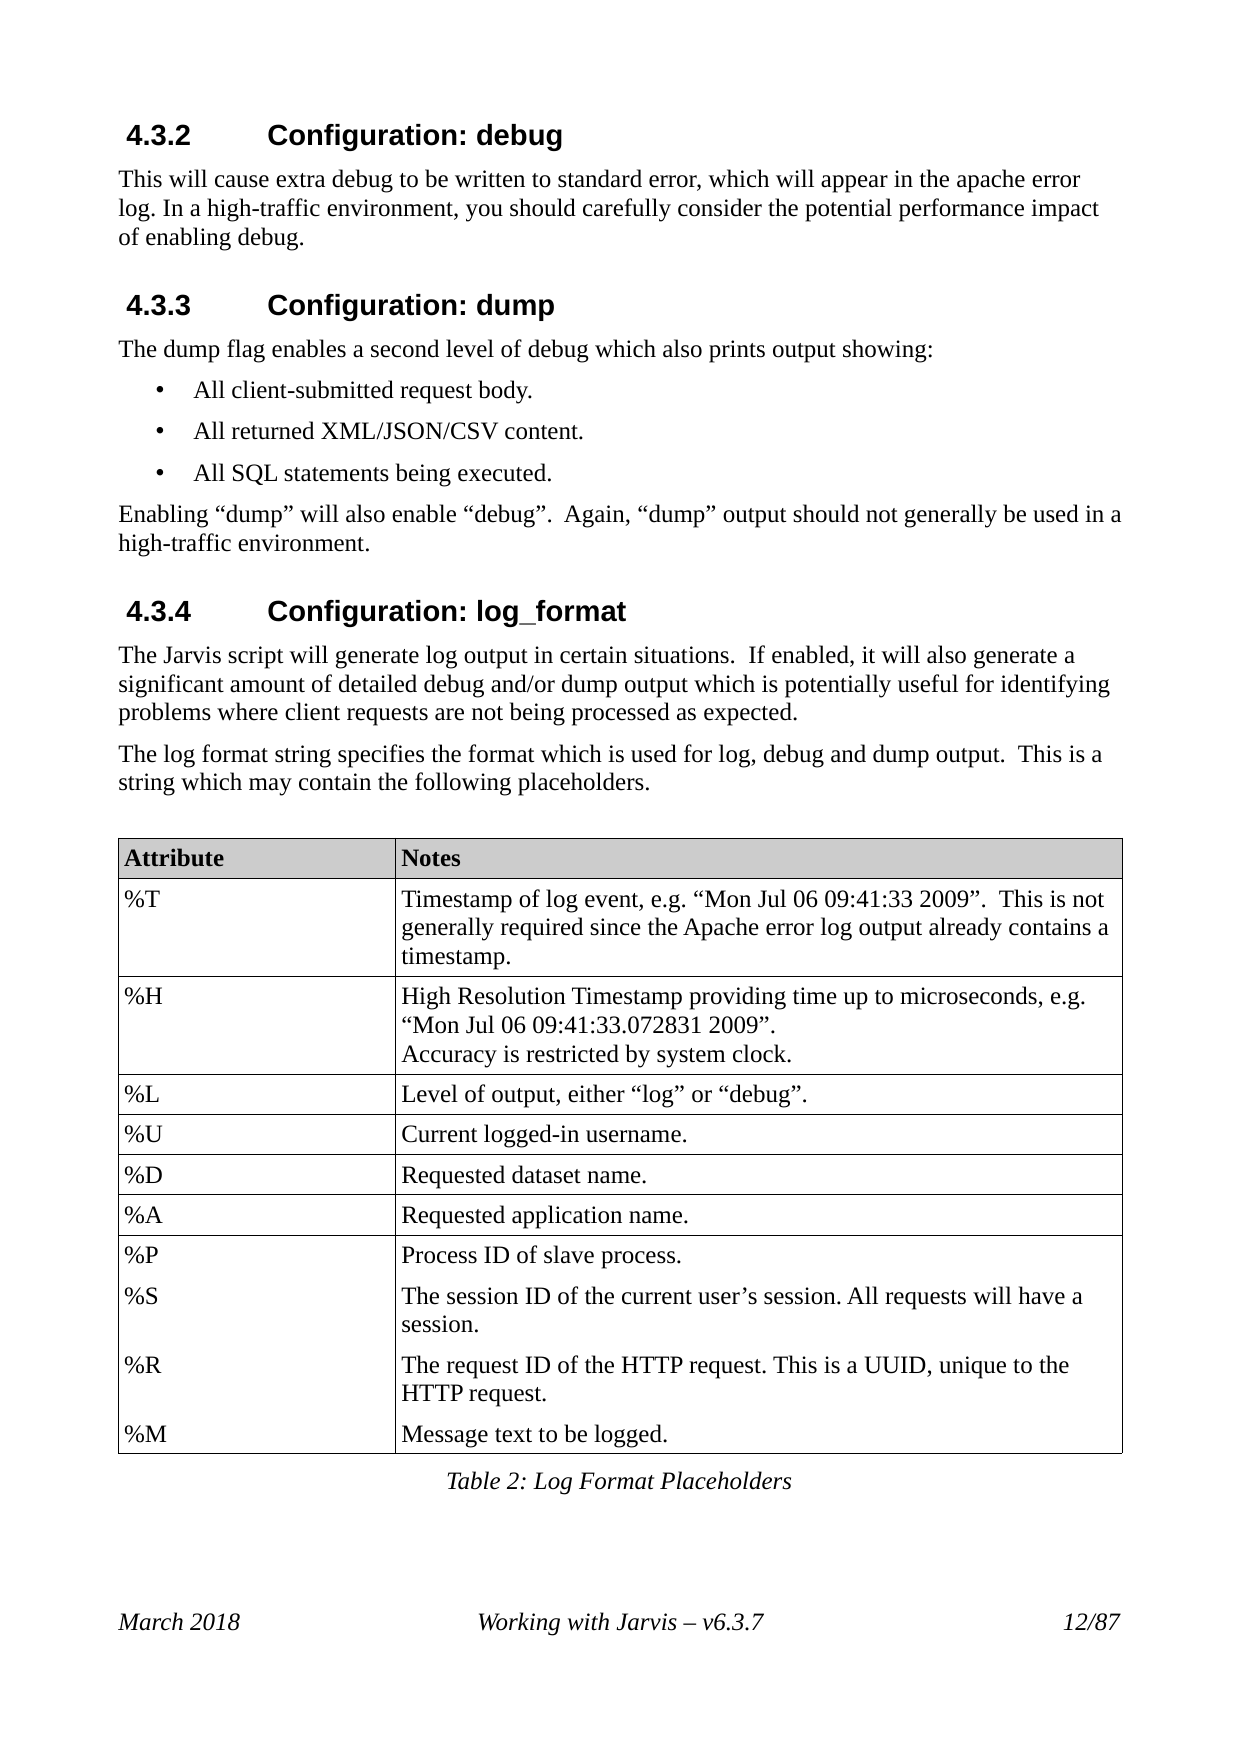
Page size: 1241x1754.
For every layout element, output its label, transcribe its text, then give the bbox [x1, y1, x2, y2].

text The log format string specifies the format which is used for log, debug and dump output. This is a string which may contain the following placeholders. [118, 739, 1122, 796]
text The dump flag enables a second level of debug which also prints output showing: [118, 334, 1122, 363]
table_cell %R [119, 1344, 395, 1413]
table_header Notes [396, 839, 1122, 878]
subtitle Configuration: debug [118, 118, 1122, 152]
table_cell %M [119, 1413, 395, 1453]
table_header Attribute [119, 839, 395, 878]
table_cell %H [119, 977, 395, 1073]
table_cell Requested application name. [396, 1195, 1122, 1235]
list All SQL statements being executed. [156, 458, 1122, 486]
table_cell Timestamp of log event, e.g. “Mon Jul 06 09:41:33 2009”. This is not generally required since the Apache error log output already contains a timestamp. [396, 879, 1122, 976]
text This will cause extra debug to be written to standard error, which will appear in the apache error log. In a high-traffic environment, you should carefully consider the potential performance impact of enabling debug. [118, 164, 1122, 250]
table_cell %P [119, 1236, 395, 1275]
table_cell %T [119, 879, 395, 976]
table_cell %L [119, 1075, 395, 1114]
table_cell Process ID of slave process. [396, 1236, 1122, 1275]
text Enabling “dump” will also enable “debug”. Again, “dump” output should not generally be used in a high-traffic environment. [118, 499, 1122, 556]
table_cell Level of output, either “log” or “debug”. [396, 1075, 1122, 1114]
subtitle Configuration: log_format [118, 594, 1122, 627]
list All client-submitted request body. [156, 375, 1122, 404]
table_cell The request ID of the HTTP request. This is a UUID, unique to the HTTP request. [396, 1344, 1122, 1413]
table_cell The session ID of the current user’s session. All requests will have a session. [396, 1275, 1122, 1344]
text The Jarvis script will generate log output in certain situations. If enabled, it will also generate a significant amount of detailed debug and/or dump output which is potentially useful for identifying problems where client requests are not being processed as expected. [118, 640, 1122, 726]
subtitle Configuration: dump [118, 288, 1122, 321]
table_cell Requested dataset name. [396, 1155, 1122, 1194]
table_cell %A [119, 1195, 395, 1235]
table_cell Message text to be logged. [396, 1413, 1122, 1453]
table_cell High Resolution Timestamp providing time up to microseconds, e.g. “Mon Jul 06 09:41:33.072831 2009”. Accuracy is restricted by system clock. [396, 977, 1122, 1073]
table_cell %D [119, 1155, 395, 1194]
table_cell %U [119, 1115, 395, 1154]
text Table 2: Log Format Placeholders [118, 1466, 1122, 1494]
list All returned XML/JSON/CSV content. [156, 416, 1122, 445]
table_cell Current logged-in username. [396, 1115, 1122, 1154]
table_cell %S [119, 1275, 395, 1344]
